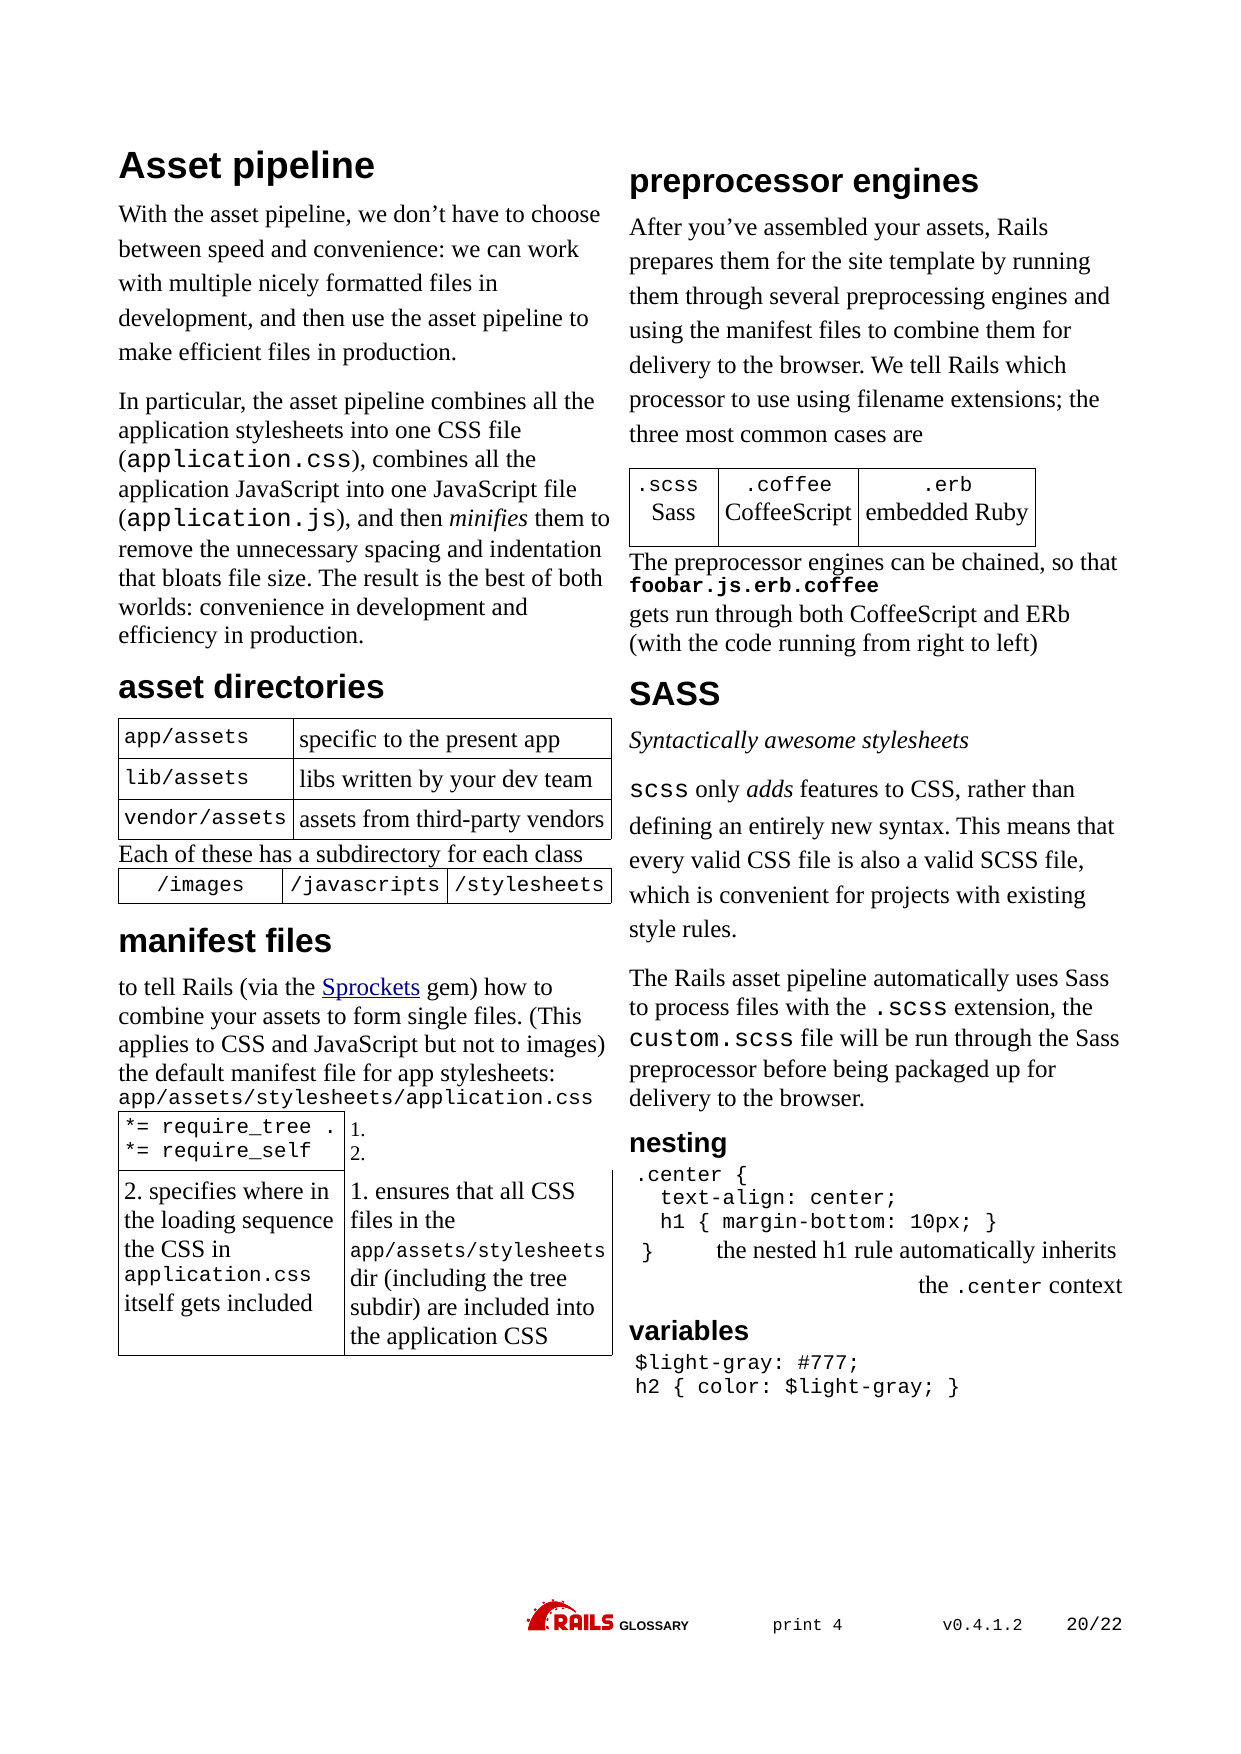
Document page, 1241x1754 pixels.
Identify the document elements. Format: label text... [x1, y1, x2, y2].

text The preprocessor engines can be chained, so that [629, 547, 1122, 575]
text Each of these has a subdirectory for each class [118, 840, 611, 868]
table_header /images [119, 869, 282, 903]
table_cell 1. ensures that all CSS files in the app/assets/stylesheets dir (including the tree subdir) are included into the application CSS [345, 1170, 612, 1355]
table_cell vendor/assets [119, 800, 293, 839]
subtitle preprocessor engines [629, 161, 1122, 199]
text to tell Rails (via the Sprockets gem) how to combine your assets to form single files. (This applies to CSS and JavaScript but not to images) [118, 972, 611, 1058]
table_header /stylesheets [448, 869, 611, 903]
table_header /javascripts [283, 869, 447, 903]
text gets run through both CoffeeScript and ERb (with the code running from right to left) [629, 599, 1122, 656]
subtitle manifest files [118, 921, 611, 959]
table_header .center { text-align: center; h1 { margin-bottom: 10px; } } the nested h1 rule automatically inherits [629, 1158, 1122, 1270]
text Syntactically awesome stylesheets [629, 725, 1122, 754]
table_header specific to the present app [294, 719, 611, 758]
text foobar.js.erb.coffee [629, 575, 1122, 599]
table_header $light-gray: #777; h2 { color: $light-gray; } [629, 1346, 1122, 1405]
table_header .erb embedded Ruby [859, 469, 1035, 546]
table_header .scss Sass [630, 469, 718, 546]
table_cell lib/assets [119, 759, 293, 799]
subtitle SASS [629, 674, 1122, 713]
table_cell 2. specifies where in the loading sequence the CSS in application.css itself gets included [119, 1171, 344, 1355]
text The Rails asset pipeline automatically uses Sass to process files with the .scss extension, the custom.scss file will be run through the Sass preprocessor before being packaged up for delivery to the browser. [629, 963, 1122, 1111]
table_header 1. 2. [345, 1111, 612, 1170]
text In particular, the asset pipeline combines all the application stylesheets into one CSS file (application.css), combines all the application JavaScript into one JavaScript file (application.js), and then minifies them to remove the unnecessary spacing and indentation that bloats file size. The result is the best of both worlds: convenience in development and efficiency in production. [118, 386, 611, 649]
table_cell assets from third-party vendors [294, 800, 611, 839]
text the .center context [629, 1270, 1122, 1299]
text app/assets/stylesheets/application.css [118, 1087, 611, 1111]
text After you’ve assembled your assets, Rails prepares them for the site template by running them through several preprocessing engines and using the manifest files to combine them for delivery to the browser. We tell Rails which processor to use using filename extensions; the three most common cases are [629, 212, 1122, 448]
table_header .coffee CoffeeScript [719, 469, 858, 546]
text scss only adds features to CSS, rather than defining an entirely new syntax. This means that every valid CSS file is also a valid SCSS file, which is convenient for projects with existing style rules. [629, 774, 1122, 943]
subtitle Asset pipeline [118, 143, 611, 187]
subtitle variables [629, 1314, 1122, 1346]
subtitle nesting [629, 1126, 1122, 1158]
text With the asset pipeline, we don’t have to choose between speed and convenience: we can work with multiple nicely formatted files in development, and then use the asset pipeline to make efficient files in production. [118, 199, 611, 366]
table_header app/assets [119, 719, 293, 758]
table_cell libs written by your dev team [294, 759, 611, 799]
table_header *= require_tree . *= require_self [119, 1112, 344, 1170]
subtitle asset directories [118, 667, 611, 706]
text the default manifest file for app stylesheets: [118, 1058, 611, 1087]
